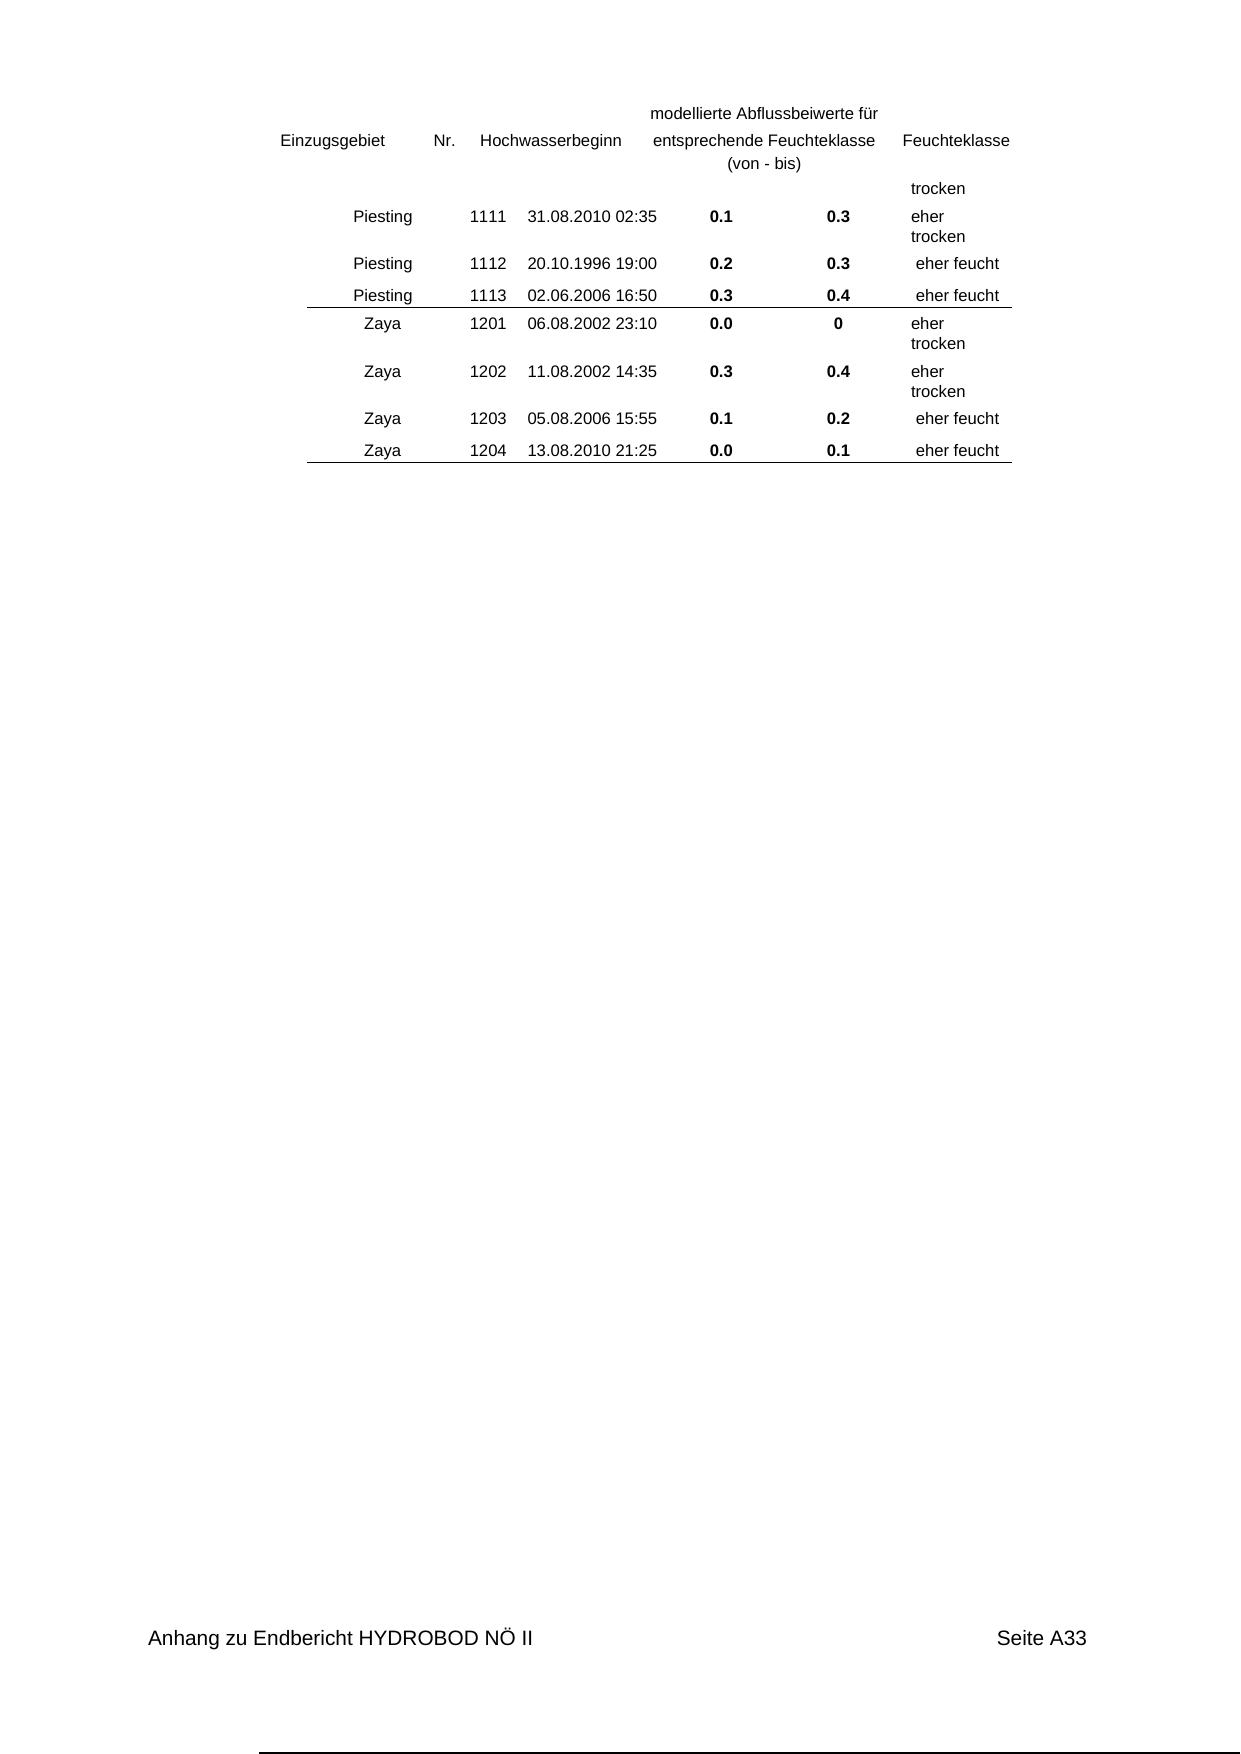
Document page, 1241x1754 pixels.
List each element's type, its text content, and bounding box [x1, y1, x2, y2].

table_cell 1201 [470, 308, 527, 355]
table_cell 0.2 [710, 248, 822, 279]
table_cell 1113 [470, 279, 527, 307]
table_cell 0.3 [710, 279, 822, 307]
table_cell eher trocken [911, 200, 1012, 248]
table_cell 0 [822, 308, 911, 355]
table_cell 0.0 [710, 434, 822, 462]
table_cell 05.08.2006 15:55 [527, 403, 709, 434]
table_cell 11.08.2002 14:35 [527, 355, 709, 403]
table_cell 13.08.2010 21:25 [527, 434, 709, 462]
table_cell eher feucht [911, 279, 1012, 307]
table_cell 1202 [470, 355, 527, 403]
table_cell [307, 173, 469, 200]
table_cell 1204 [470, 434, 527, 462]
table_cell eher trocken [911, 355, 1012, 403]
table_cell Zaya [307, 403, 469, 434]
table_cell 0.0 [710, 308, 822, 355]
table_cell Piesting [307, 279, 469, 307]
table_cell trocken [911, 173, 1012, 200]
table_cell [822, 173, 911, 200]
table_cell 06.08.2002 23:10 [527, 308, 709, 355]
table_cell 0.4 [822, 279, 911, 307]
table_cell eher trocken [911, 308, 1012, 355]
table_cell Piesting [307, 248, 469, 279]
table_cell Zaya [307, 355, 469, 403]
table_cell 0.3 [822, 248, 911, 279]
table_cell eher feucht [911, 403, 1012, 434]
table_cell 1111 [470, 200, 527, 248]
table_cell eher feucht [911, 434, 1012, 462]
table_cell 1203 [470, 403, 527, 434]
table_cell 0.3 [710, 355, 822, 403]
table_cell [710, 173, 822, 200]
table_cell 0.3 [822, 200, 911, 248]
table_cell 0.4 [822, 355, 911, 403]
table_cell 31.08.2010 02:35 [527, 200, 709, 248]
table_cell 1112 [470, 248, 527, 279]
table_cell Zaya [307, 434, 469, 462]
table_cell [527, 173, 709, 200]
table_cell 0.1 [822, 434, 911, 462]
table_cell 0.1 [710, 403, 822, 434]
table_cell Zaya [307, 308, 469, 355]
table_cell 02.06.2006 16:50 [527, 279, 709, 307]
table_cell eher feucht [911, 248, 1012, 279]
table_cell 0.2 [822, 403, 911, 434]
table_cell [470, 173, 527, 200]
table_cell 20.10.1996 19:00 [527, 248, 709, 279]
table_cell 0.1 [710, 200, 822, 248]
table_cell Piesting [307, 200, 469, 248]
